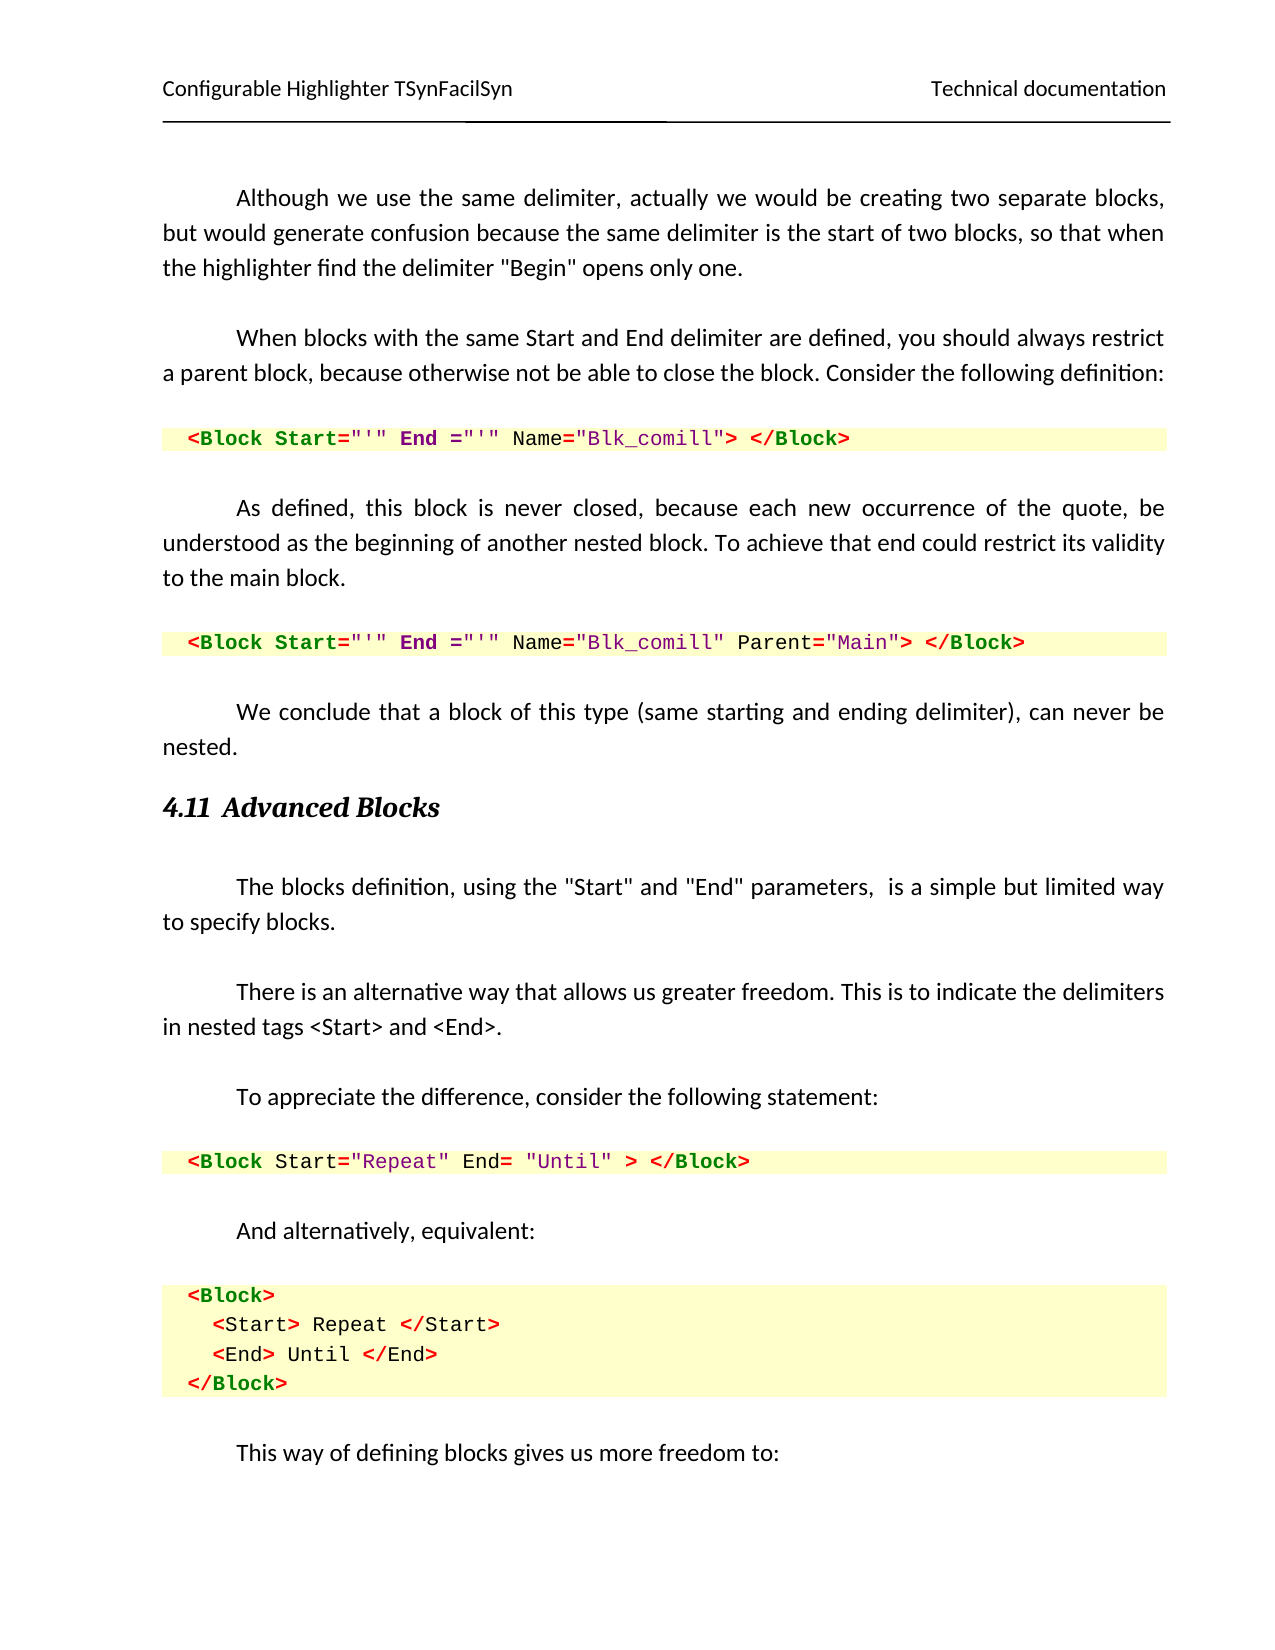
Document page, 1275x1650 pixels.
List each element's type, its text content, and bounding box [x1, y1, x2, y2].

text <Start> Repeat </Start> [162, 1314, 1167, 1338]
text <Block> [162, 1285, 1167, 1309]
text We conclude that a block of this type (same starting and ending delimiter), can never be nested. [162, 696, 1167, 762]
text <Block Start="Repeat" End= "Until" > </Block> [162, 1151, 1167, 1174]
text The blocks definition, using the "Start" and "End" parameters, is a simple but limited way to specify blocks. [162, 871, 1167, 936]
text There is an alternative way that allows us greater freedom. This is to indicate the delimiters in nested tags <Start> and <End>. [162, 976, 1167, 1041]
subtitle Advanced Blocks [162, 791, 1167, 825]
text <Block Start="'" End ="'" Name="Blk_comill"> </Block> [162, 428, 1167, 451]
text <End> Until </End> [162, 1344, 1167, 1367]
text </Block> [162, 1373, 1167, 1397]
text And alternatively, equivalent: [162, 1215, 1167, 1246]
text Although we use the same delimiter, actually we would be creating two separate blocks, but would generate confusion because the same delimiter is the start of two blocks, so that when the highlighter find the delimiter "Begin" opens only one. [162, 183, 1167, 283]
text <Block Start="'" End ="'" Name="Blk_comill" Parent="Main"> </Block> [162, 632, 1167, 656]
text To appreciate the difference, consider the following statement: [162, 1081, 1167, 1111]
text When blocks with the same Start and End delimiter are defined, you should always restrict a parent block, because otherwise not be able to close the block. Consider the following definition: [162, 323, 1167, 388]
text This way of defining blocks gives us more freedom to: [162, 1437, 1167, 1468]
text As defined, this block is never closed, because each new occurrence of the quote, be understood as the beginning of another nested block. To achieve that end could restrict its validity to the main block. [162, 492, 1167, 592]
